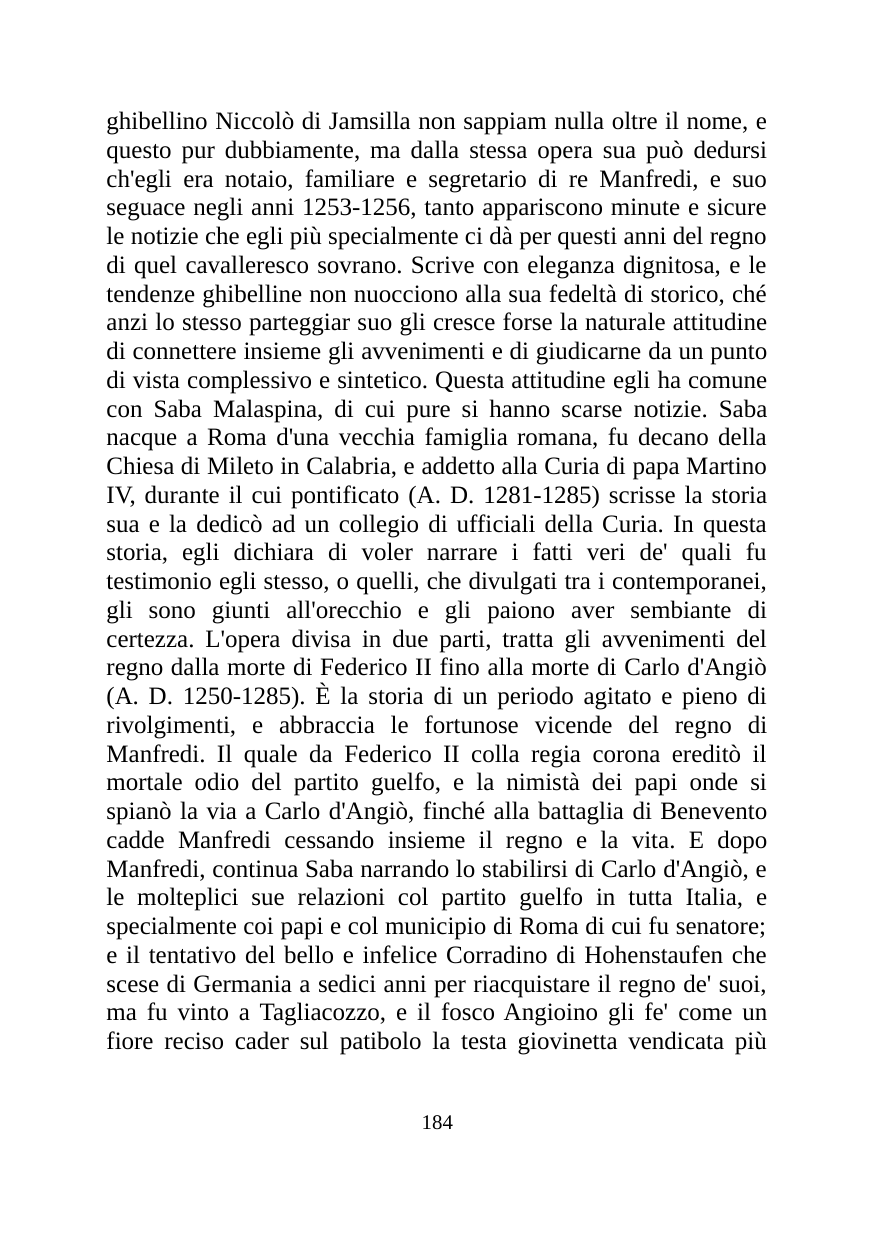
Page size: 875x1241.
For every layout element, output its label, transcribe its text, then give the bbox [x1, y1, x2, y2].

text ghibellino Niccolò di Jamsilla non sappiam nulla oltre il nome, e questo pur dubbiamente, ma dalla stessa opera sua può dedursi ch'egli era notaio, familiare e segretario di re Manfredi, e suo seguace negli anni 1253-1256, tanto appariscono minute e sicure le notizie che egli più specialmente ci dà per questi anni del regno di quel cavalleresco sovrano. Scrive con eleganza dignitosa, e le tendenze ghibelline non nuocciono alla sua fedeltà di storico, ché anzi lo stesso parteggiar suo gli cresce forse la naturale attitudine di connettere insieme gli avvenimenti e di giudicarne da un punto di vista complessivo e sintetico. Questa attitudine egli ha comune con Saba Malaspina, di cui pure si hanno scarse notizie. Saba nacque a Roma d'una vecchia famiglia romana, fu decano della Chiesa di Mileto in Calabria, e addetto alla Curia di papa Martino IV, durante il cui pontificato (A. D. 1281-1285) scrisse la storia sua e la dedicò ad un collegio di ufficiali della Curia. In questa storia, egli dichiara di voler narrare i fatti veri de' quali fu testimonio egli stesso, o quelli, che divulgati tra i contemporanei, gli sono giunti all'orecchio e gli paiono aver sembiante di certezza. L'opera divisa in due parti, tratta gli avvenimenti del regno dalla morte di Federico II fino alla morte di Carlo d'Angiò (A. D. 1250-1285). È la storia di un periodo agitato e pieno di rivolgimenti, e abbraccia le fortunose vicende del regno di Manfredi. Il quale da Federico II colla regia corona ereditò il mortale odio del partito guelfo, e la nimistà dei papi onde si spianò la via a Carlo d'Angiò, finché alla battaglia di Benevento cadde Manfredi cessando insieme il regno e la vita. E dopo Manfredi, continua Saba narrando lo stabilirsi di Carlo d'Angiò, e le molteplici sue relazioni col partito guelfo in tutta Italia, e specialmente coi papi e col municipio di Roma di cui fu senatore; e il tentativo del bello e infelice Corradino di Hohenstaufen che scese di Germania a sedici anni per riacquistare il regno de' suoi, ma fu vinto a Tagliacozzo, e il fosco Angioino gli fe' come un fiore reciso cader sul patibolo la testa giovinetta vendicata più [106, 106, 768, 1055]
